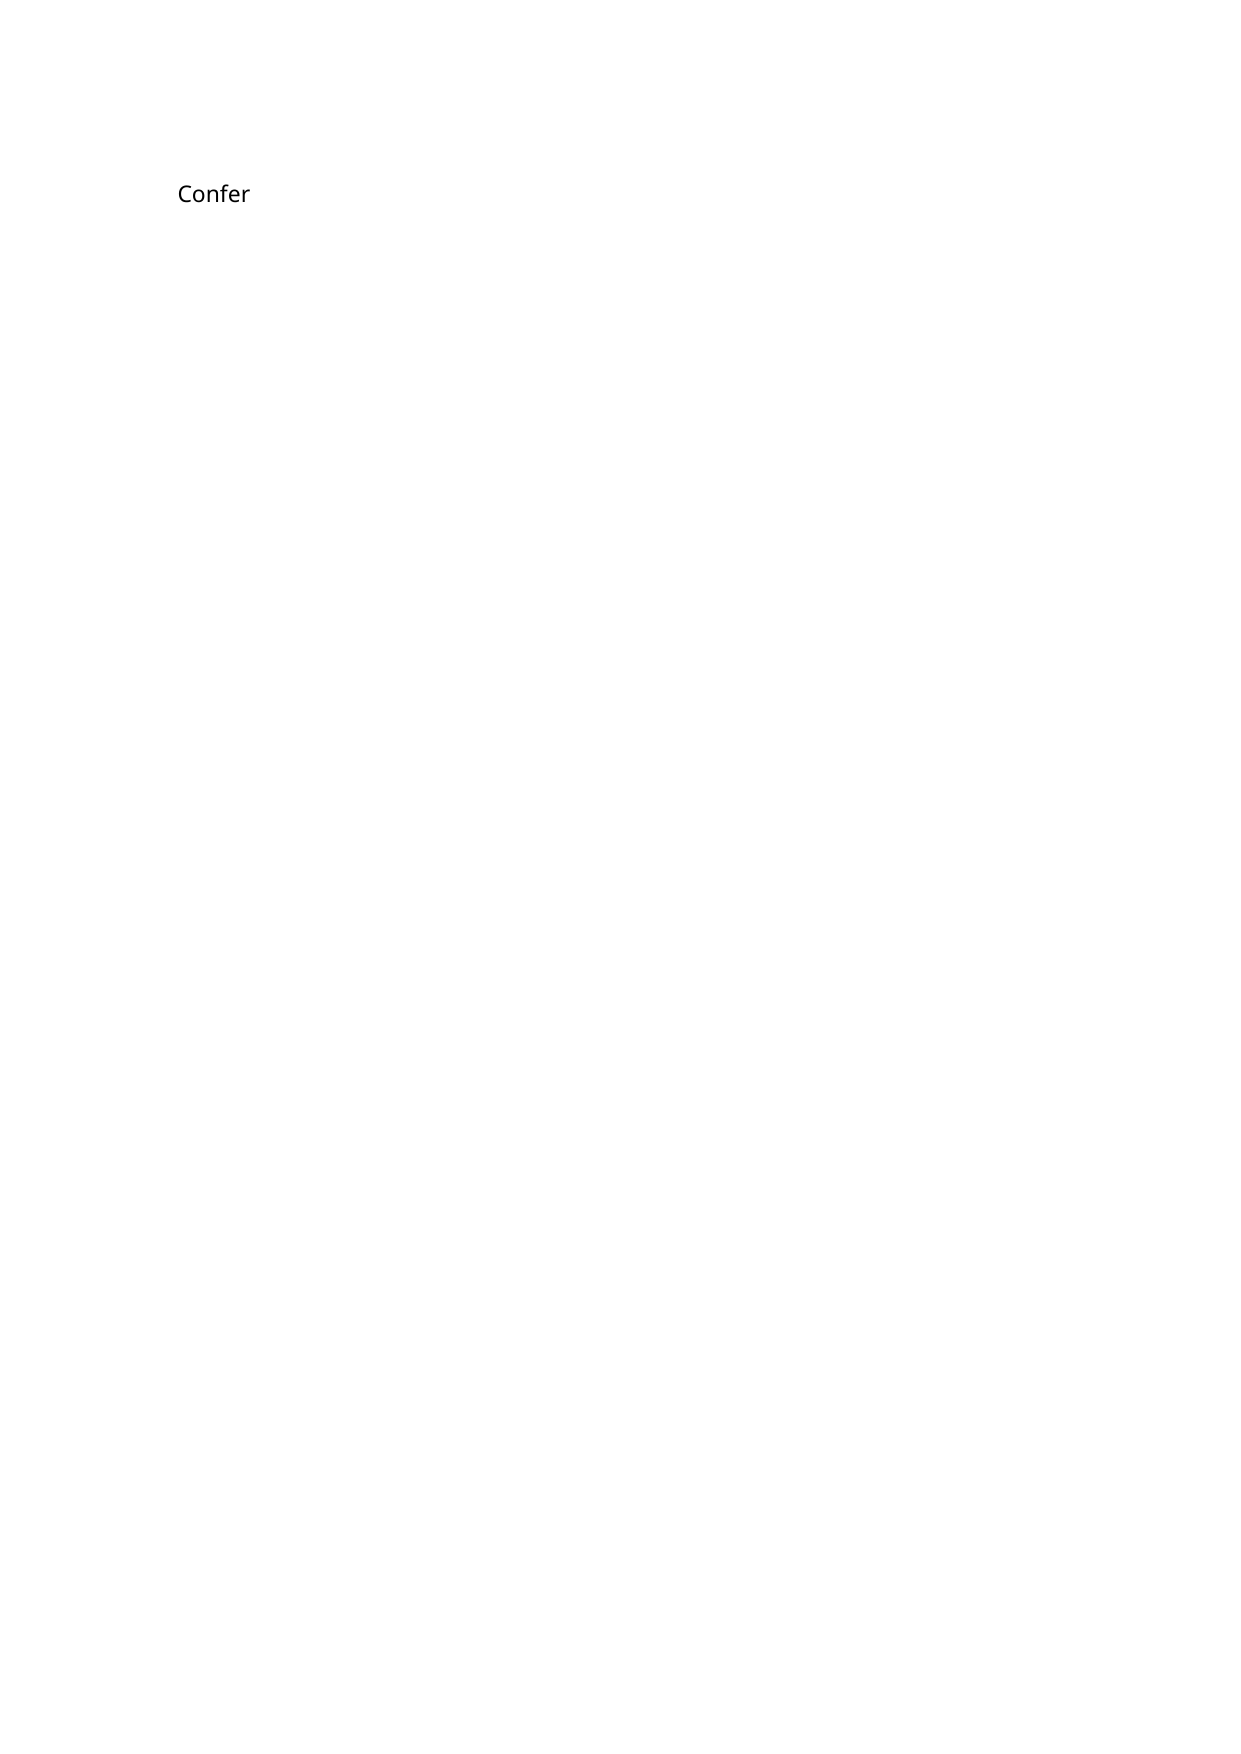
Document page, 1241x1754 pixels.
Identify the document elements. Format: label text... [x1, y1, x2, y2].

text Confer [177, 178, 1063, 209]
